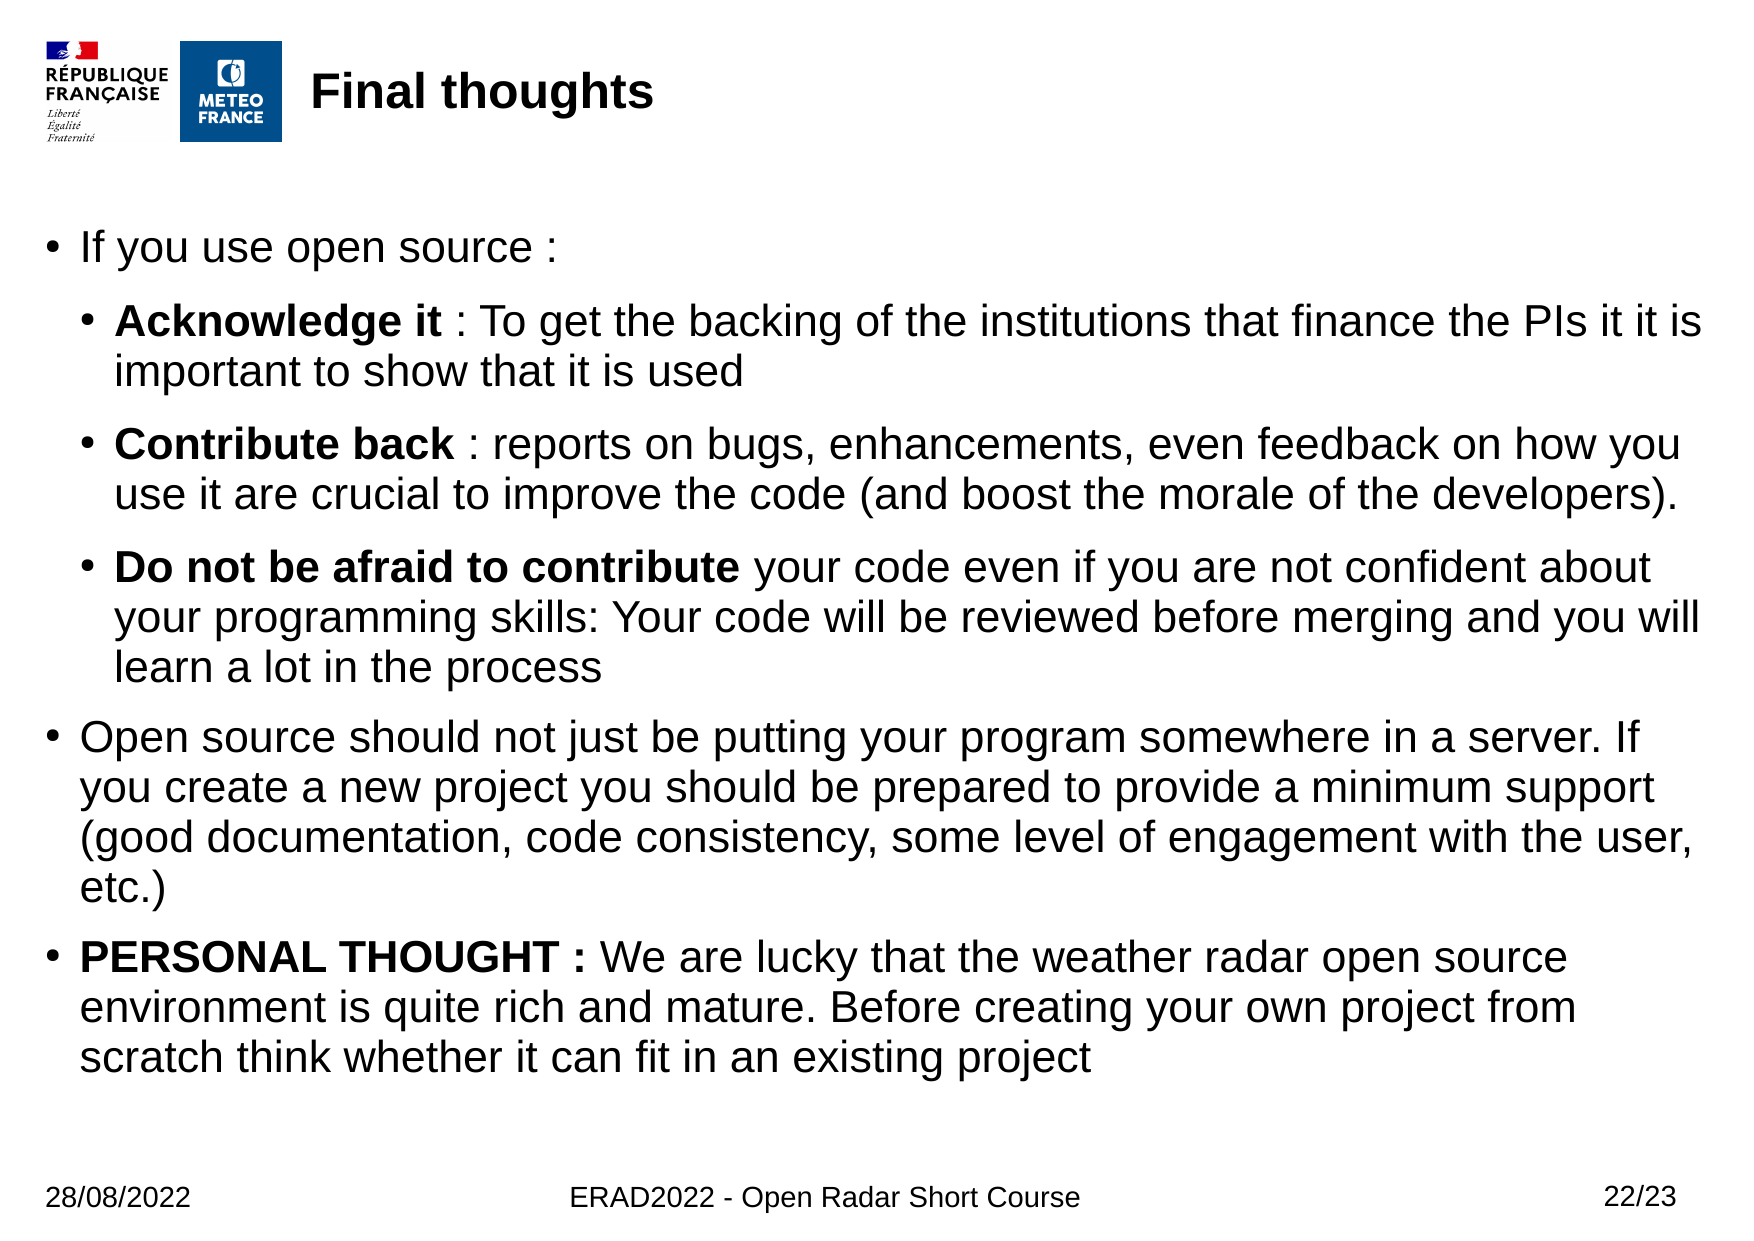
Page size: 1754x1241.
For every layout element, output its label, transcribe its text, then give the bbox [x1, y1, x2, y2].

list If you use open source : Acknowledge it : To get the backing of the institutions that finance the PIs it it is important to show that it is used Contribute back : reports on bugs, enhancements, even feedback on how you use it are crucial to improve the code (and boost the morale of the developers). Do not be afraid to contribute your code even if you are not confident about your programming skills: Your code will be reviewed before merging and you will learn a lot in the process Open source should not just be putting your program somewhere in a server. If you create a new project you should be prepared to provide a minimum support (good documentation, code consistency, some level of engagement with the user, etc.) PERSONAL THOUGHT : We are lucky that the weather radar open source environment is quite rich and mature. Before creating your own project from scratch think whether it can fit in an existing project [44, 222, 1712, 1118]
picture [180, 41, 282, 142]
title Final thoughts [310, 40, 1697, 142]
picture [46, 41, 172, 142]
